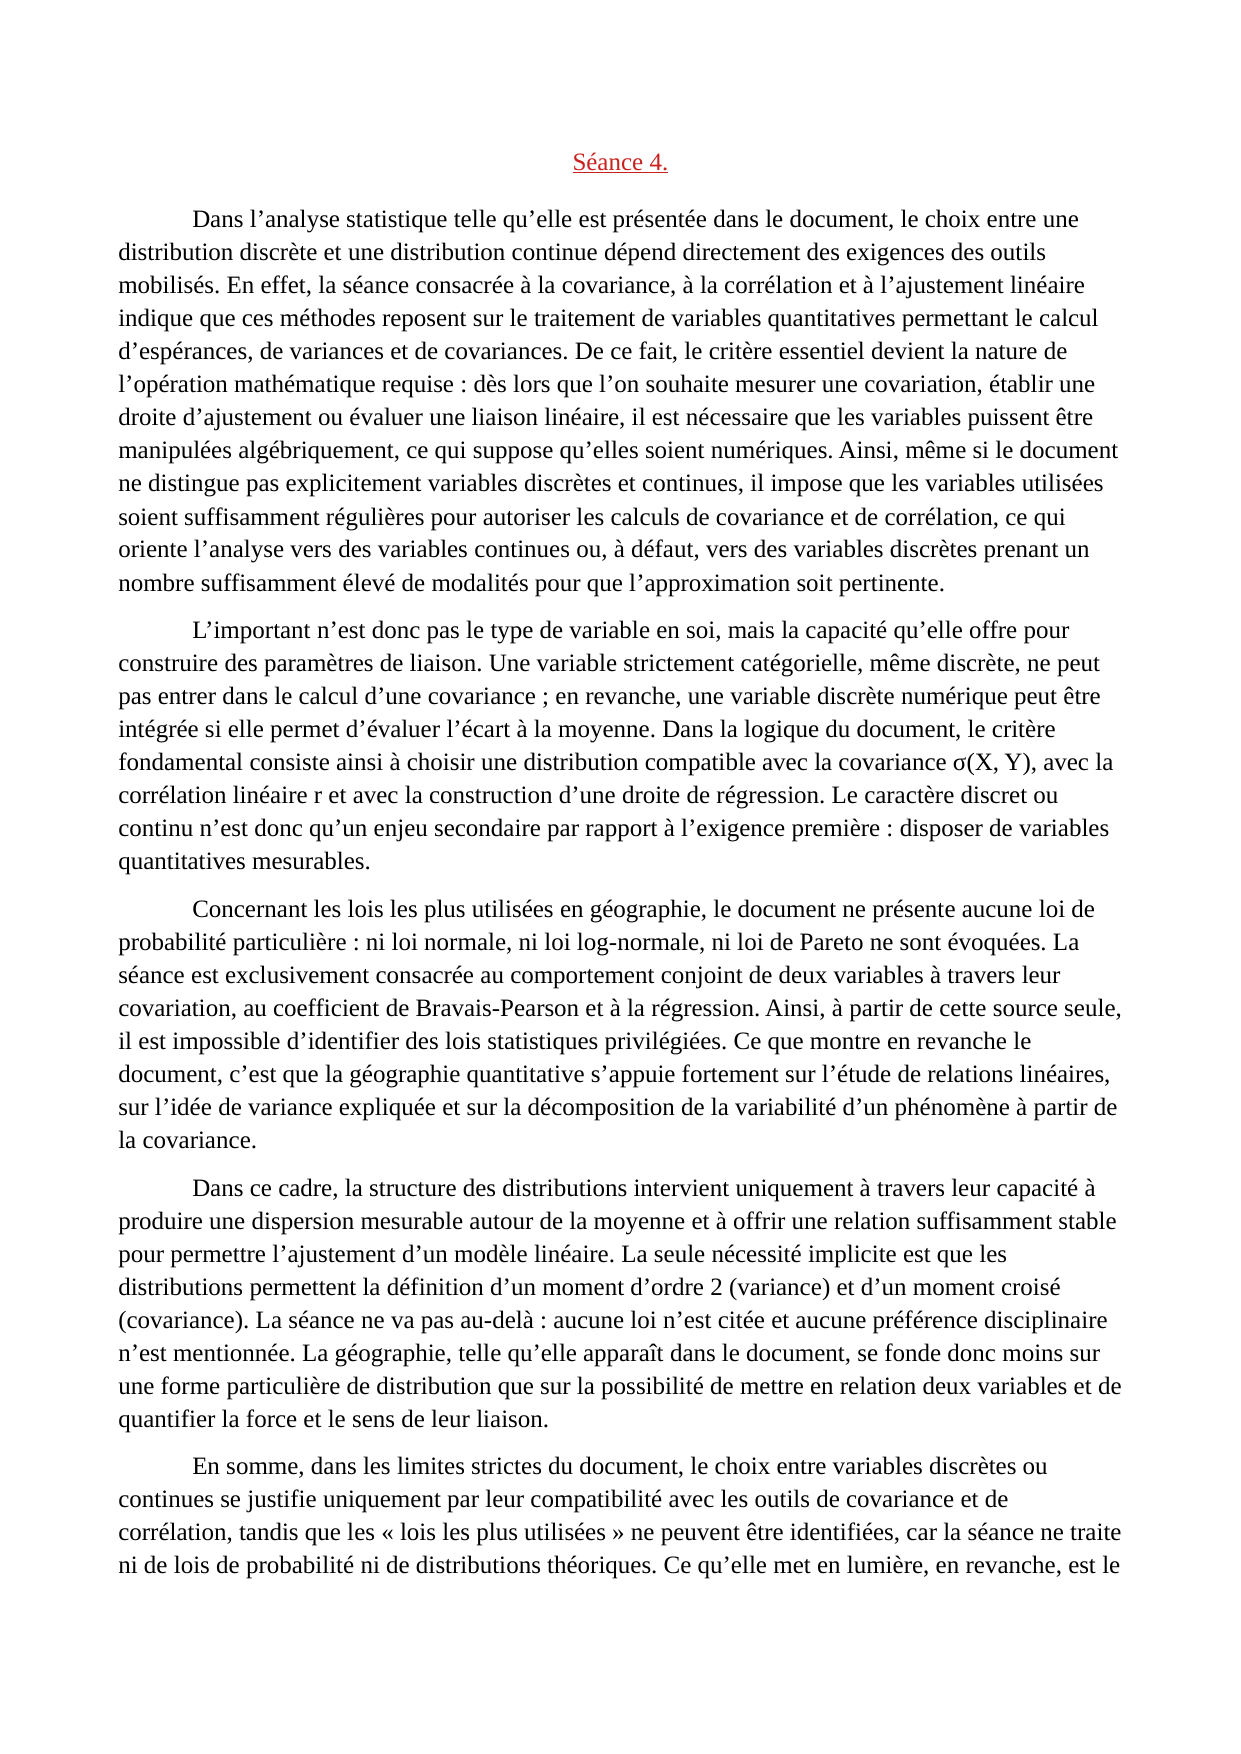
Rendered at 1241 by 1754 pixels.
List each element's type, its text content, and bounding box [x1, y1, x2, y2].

text Dans ce cadre, la structure des distributions intervient uniquement à travers leur capacité à produire une dispersion mesurable autour de la moyenne et à offrir une relation suffisamment stable pour permettre l’ajustement d’un modèle linéaire. La seule nécessité implicite est que les distributions permettent la définition d’un moment d’ordre 2 (variance) et d’un moment croisé (covariance). La séance ne va pas au-delà : aucune loi n’est citée et aucune préférence disciplinaire n’est mentionnée. La géographie, telle qu’elle apparaît dans le document, se fonde donc moins sur une forme particulière de distribution que sur la possibilité de mettre en relation deux variables et de quantifier la force et le sens de leur liaison. [118, 1173, 1122, 1433]
text En somme, dans les limites strictes du document, le choix entre variables discrètes ou continues se justifie uniquement par leur compatibilité avec les outils de covariance et de corrélation, tandis que les « lois les plus utilisées » ne peuvent être identifiées, car la séance ne traite ni de lois de probabilité ni de distributions théoriques. Ce qu’elle met en lumière, en revanche, est le [118, 1451, 1122, 1579]
text L’important n’est donc pas le type de variable en soi, mais la capacité qu’elle offre pour construire des paramètres de liaison. Une variable strictement catégorielle, même discrète, ne peut pas entrer dans le calcul d’une covariance ; en revanche, une variable discrète numérique peut être intégrée si elle permet d’évaluer l’écart à la moyenne. Dans la logique du document, le critère fondamental consiste ainsi à choisir une distribution compatible avec la covariance σ(X, Y), avec la corrélation linéaire r et avec la construction d’une droite de régression. Le caractère discret ou continu n’est donc qu’un enjeu secondaire par rapport à l’exigence première : disposer de variables quantitatives mesurables. [118, 615, 1122, 875]
text Séance 4. [118, 147, 1122, 176]
text Dans l’analyse statistique telle qu’elle est présentée dans le document, le choix entre une distribution discrète et une distribution continue dépend directement des exigences des outils mobilisés. En effet, la séance consacrée à la covariance, à la corrélation et à l’ajustement linéaire indique que ces méthodes reposent sur le traitement de variables quantitatives permettant le calcul d’espérances, de variances et de covariances. De ce fait, le critère essentiel devient la nature de l’opération mathématique requise : dès lors que l’on souhaite mesurer une covariation, établir une droite d’ajustement ou évaluer une liaison linéaire, il est nécessaire que les variables puissent être manipulées algébriquement, ce qui suppose qu’elles soient numériques. Ainsi, même si le document ne distingue pas explicitement variables discrètes et continues, il impose que les variables utilisées soient suffisamment régulières pour autoriser les calculs de covariance et de corrélation, ce qui oriente l’analyse vers des variables continues ou, à défaut, vers des variables discrètes prenant un nombre suffisamment élevé de modalités pour que l’approximation soit pertinente. [118, 204, 1122, 596]
text Concernant les lois les plus utilisées en géographie, le document ne présente aucune loi de probabilité particulière : ni loi normale, ni loi log-normale, ni loi de Pareto ne sont évoquées. La séance est exclusivement consacrée au comportement conjoint de deux variables à travers leur covariation, au coefficient de Bravais-Pearson et à la régression. Ainsi, à partir de cette source seule, il est impossible d’identifier des lois statistiques privilégiées. Ce que montre en revanche le document, c’est que la géographie quantitative s’appuie fortement sur l’étude de relations linéaires, sur l’idée de variance expliquée et sur la décomposition de la variabilité d’un phénomène à partir de la covariance. [118, 894, 1122, 1154]
